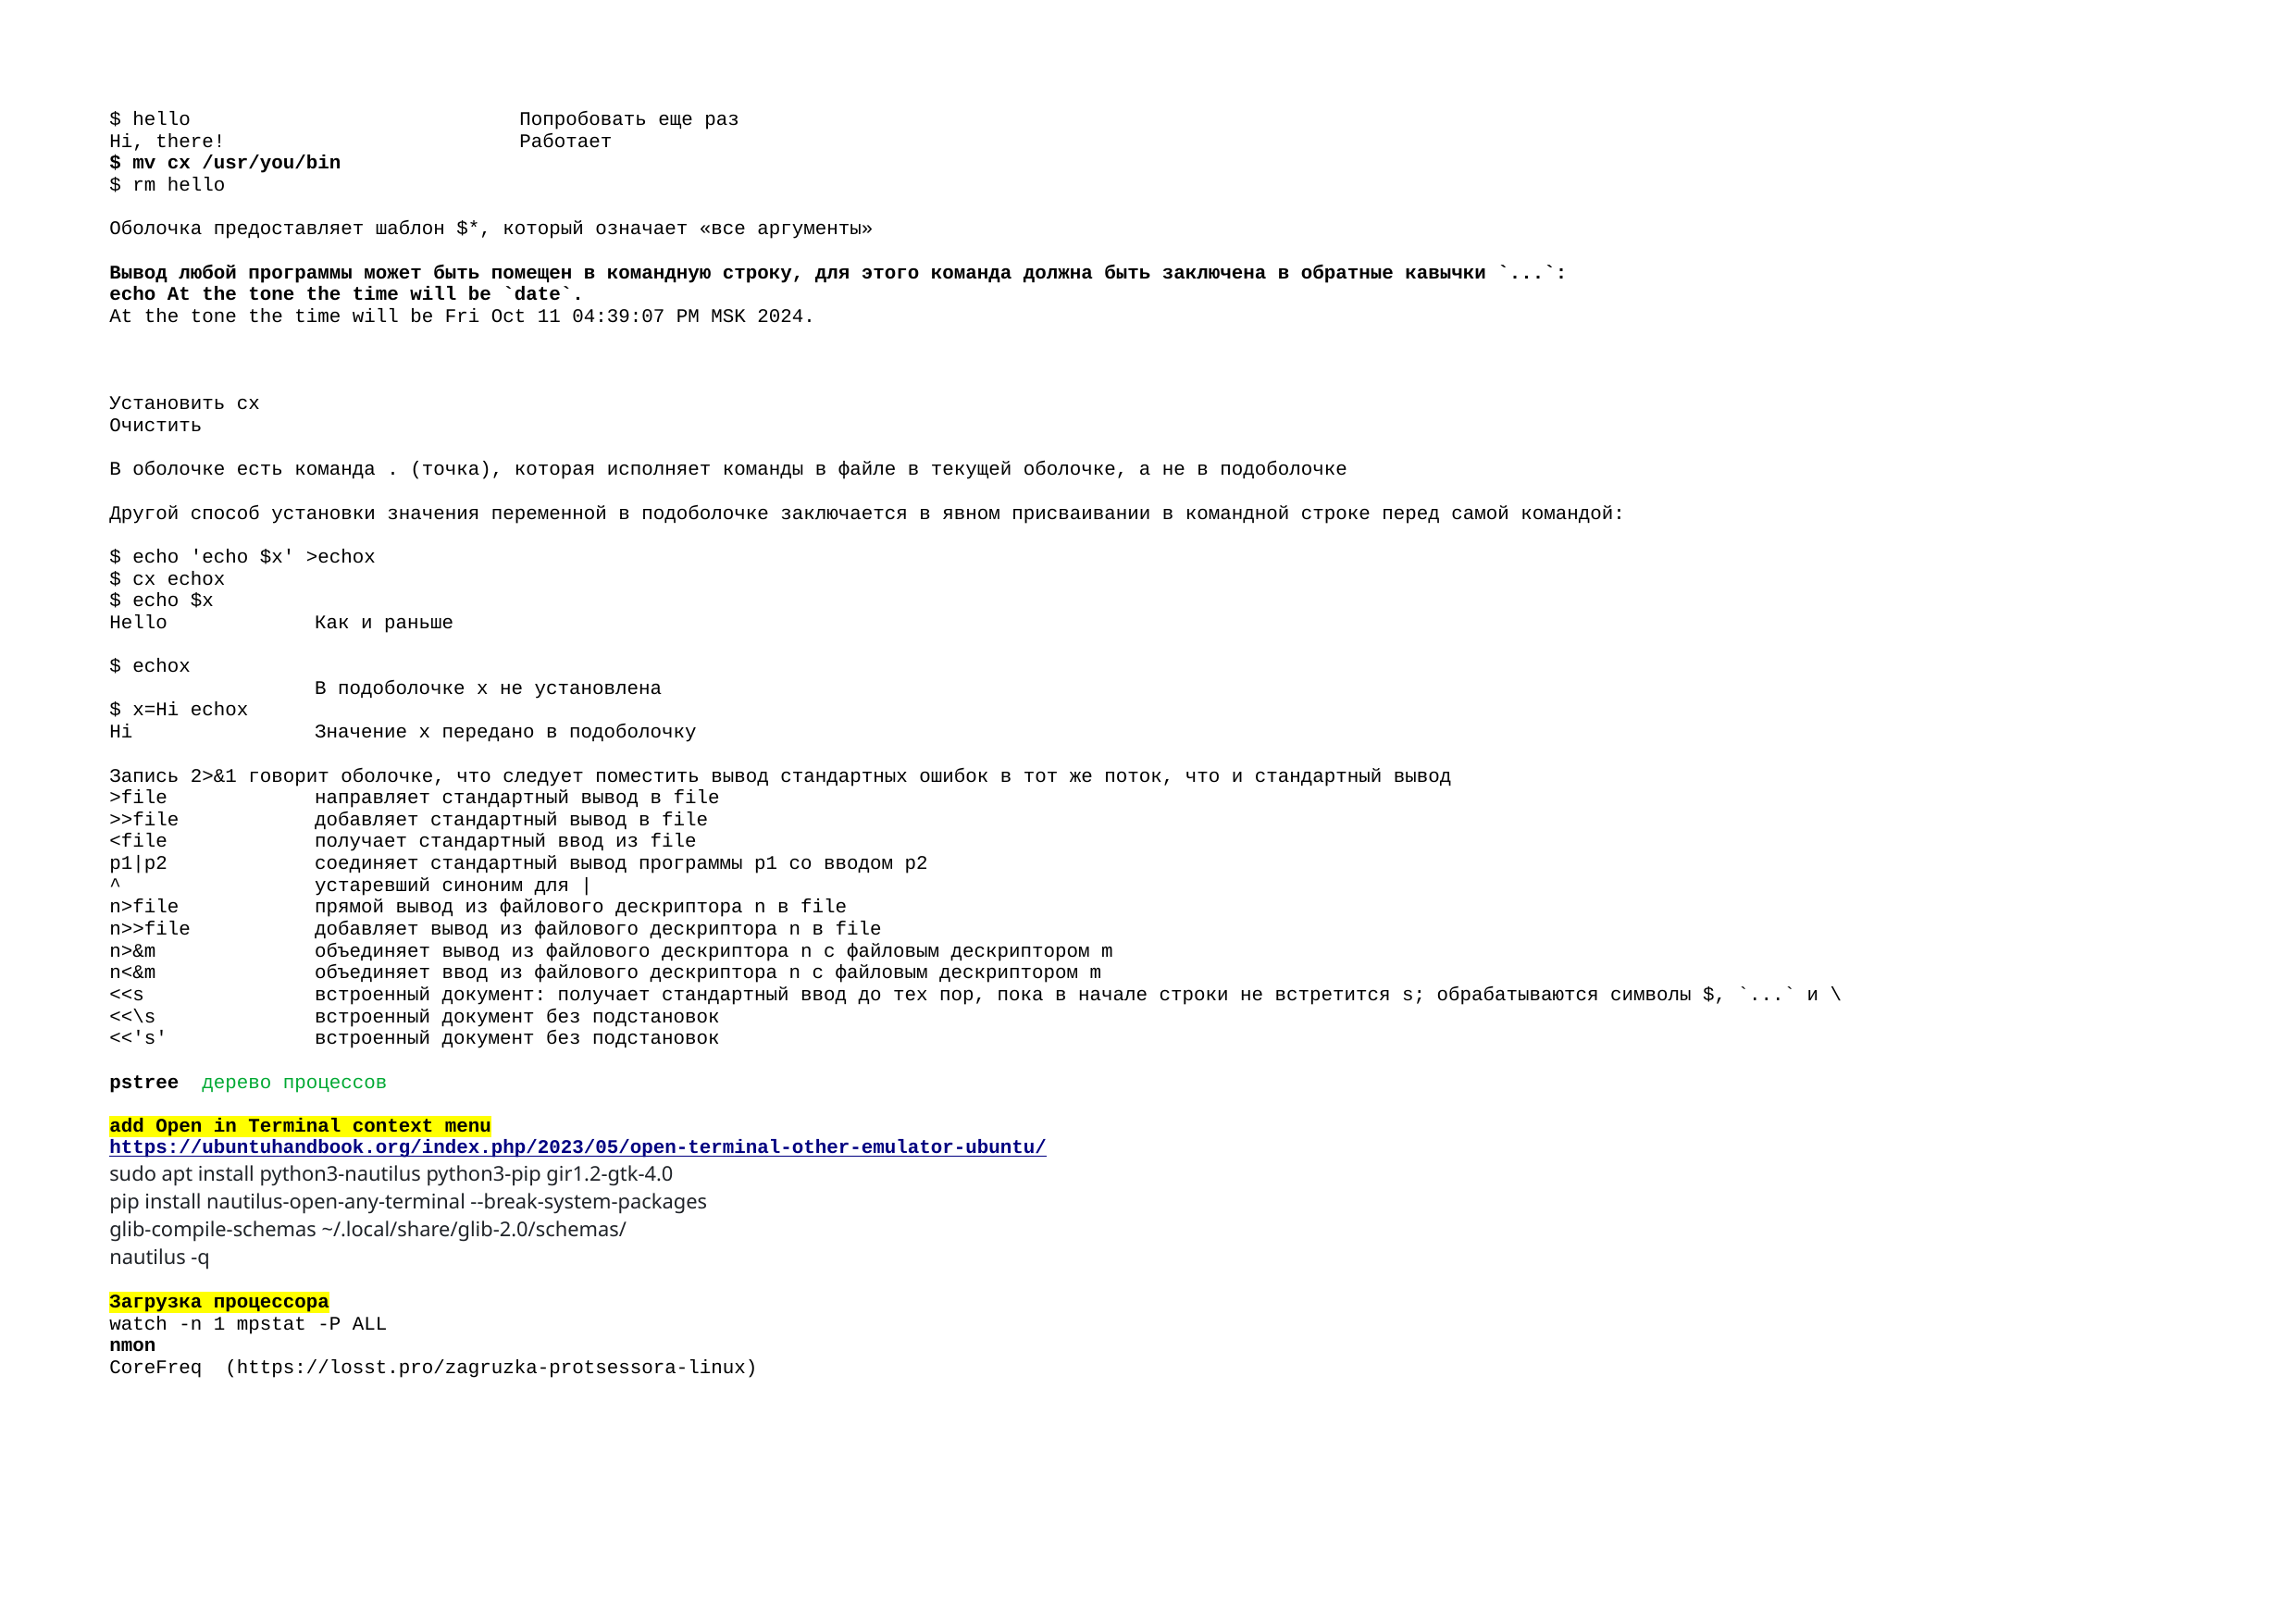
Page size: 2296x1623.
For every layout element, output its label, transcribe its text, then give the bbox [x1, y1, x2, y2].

text В оболочке есть команда . (точка), которая исполняет команды в файле в текущей оболочке, а не в подоболочке [109, 459, 2186, 481]
text echo At the tone the time will be `date`. [109, 284, 2186, 306]
text Установить cx [109, 394, 2186, 415]
text $ mv cx /usr/you/bin [109, 153, 2186, 175]
text n>&m объединяет вывод из файлового дескриптора n с файловым дескриптором m [109, 941, 2186, 962]
text $ x=Hi echox [109, 700, 2186, 722]
text At the tone the time will be Fri Oct 11 04:39:07 PM MSK 2024. [109, 306, 2186, 328]
text <<s встроенный документ: получает стандартный ввод до тех пор, пока в начале строки не встретится s; обрабатываются символы $, `...` и \ [109, 985, 2186, 1007]
text n>file прямой вывод из файлового дескриптора n в file [109, 897, 2186, 919]
text $ hello Попробовать еще раз [109, 109, 2186, 131]
text pstree дерево процессов [109, 1072, 2186, 1094]
text ^ устаревший синоним для | [109, 875, 2186, 897]
text sudo apt install python3-nautilus python3-pip gir1.2-gtk-4.0 [109, 1159, 2186, 1187]
text Оболочка предоставляет шаблон $*, который означает «все аргументы» [109, 218, 2186, 241]
text https://ubuntuhandbook.org/index.php/2023/05/open-terminal-other-emulator-ubuntu/ [109, 1137, 2186, 1159]
text $ echox [109, 656, 2186, 678]
text Hi Значение x передано в подоболочку [109, 722, 2186, 744]
text В подоболочке x не установлена [109, 678, 2186, 700]
text add Open in Terminal context menu [109, 1116, 2186, 1137]
text Вывод любой программы может быть помещен в командную строку, для этого команда должна быть заключена в обратные кавычки `...`: [109, 263, 2186, 284]
text >file направляет стандартный вывод в file [109, 787, 2186, 810]
text $ cx echox [109, 569, 2186, 590]
text Другой способ установки значения переменной в подоболочке заключается в явном присваивании в командной строке перед самoй командой: [109, 503, 2186, 525]
text glib-compile-schemas ~/.local/share/glib-2.0/schemas/ [109, 1215, 2186, 1242]
text Hello Как и раньше [109, 613, 2186, 635]
text <<\s встроенный документ без подстановок [109, 1007, 2186, 1028]
text p1|p2 соединяет стандартный вывод программы p1 со вводом p2 [109, 853, 2186, 875]
text CoreFreq (https://losst.pro/zagruzka-protsessora-linux) [109, 1357, 2186, 1380]
text >>file добавляет стандартный вывод в file [109, 810, 2186, 831]
text $ echo 'echo $x' >echox [109, 547, 2186, 569]
text Запись 2>&1 говорит оболочке, что следует поместить вывод стандартных ошибок в тот же поток, что и стандартный вывод [109, 765, 2186, 787]
text watch -n 1 mpstat -P ALL [109, 1313, 2186, 1335]
text <file получает стандартный ввод из file [109, 831, 2186, 853]
text pip install nautilus-open-any-terminal --break-system-packages [109, 1187, 2186, 1215]
text n>>file добавляет вывод из файлового дескриптора n в file [109, 919, 2186, 941]
text $ echo $x [109, 590, 2186, 613]
text $ rm hello [109, 175, 2186, 197]
text nautilus -q [109, 1242, 2186, 1270]
text n<&m объединяет ввод из файлового дескриптора n с файловым дескриптором m [109, 962, 2186, 985]
text nmon [109, 1335, 2186, 1357]
text Очистить [109, 415, 2186, 438]
text Hi, there! Работает [109, 131, 2186, 153]
text <<'s' встроенный документ без подстановок [109, 1028, 2186, 1050]
text Загрузка процессора [109, 1292, 2186, 1313]
